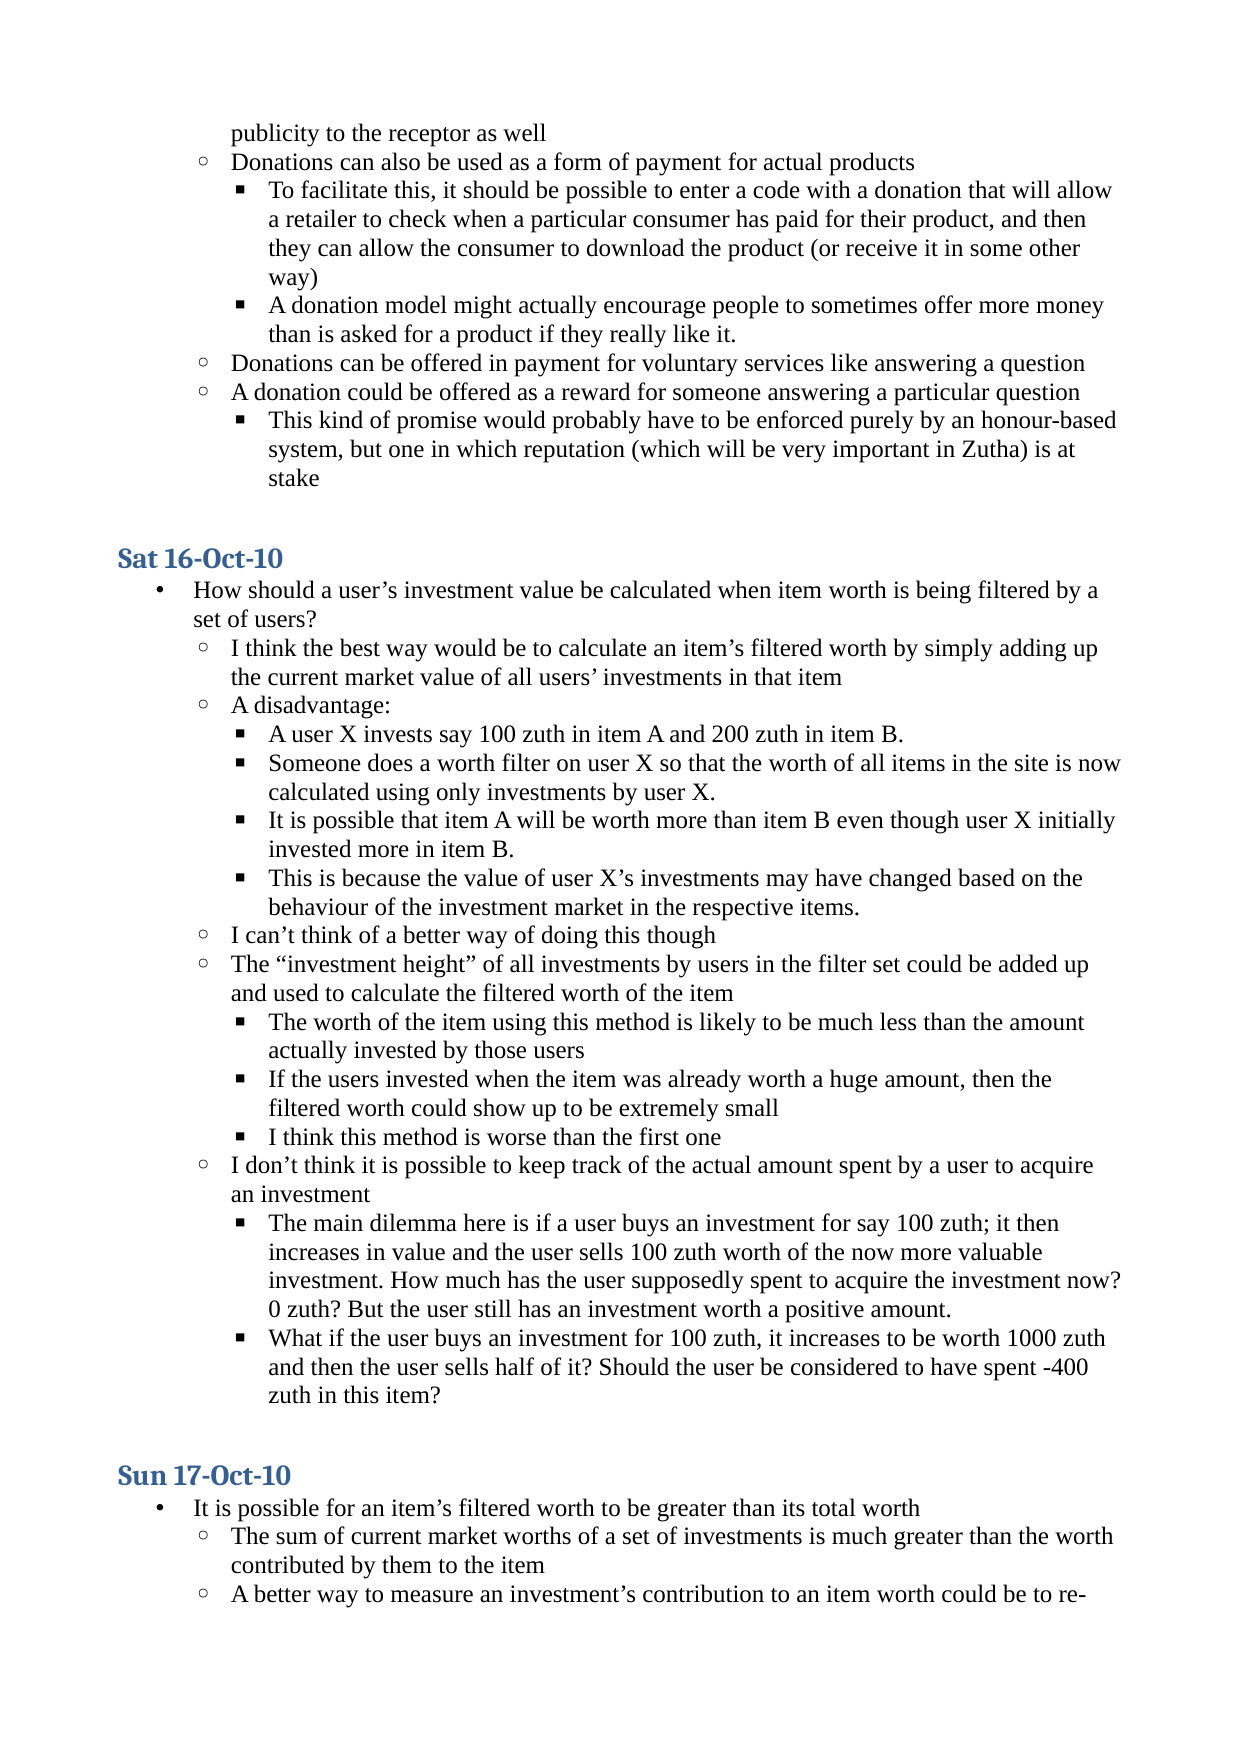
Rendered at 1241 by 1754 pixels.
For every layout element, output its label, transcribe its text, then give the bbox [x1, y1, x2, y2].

list It is possible for an item’s filtered worth to be greater than its total worth [156, 1493, 1122, 1521]
list I can’t think of a better way of doing this though [193, 920, 1122, 949]
subtitle Sun 17-Oct-10 [118, 1459, 1122, 1493]
list A donation model might actually encourage people to sometimes offer more money than is asked for a product if they really like it. [231, 291, 1122, 348]
list What if the user buys an investment for 100 zuth, it increases to be worth 1000 zuth and then the user sells half of it? Should the user be considered to have spent -400 zuth in this item? [231, 1323, 1122, 1409]
list A disadvantage: [193, 690, 1122, 719]
subtitle Sat 16-Oct-10 [118, 542, 1122, 575]
list To facilitate this, it should be possible to enter a code with a donation that will allow a retailer to check when a particular consumer has paid for their product, and then they can allow the consumer to download the product (or receive it in some other way) [231, 176, 1122, 291]
list A better way to measure an investment’s contribution to an item worth could be to re- [193, 1579, 1122, 1608]
list I think this method is worse than the first one [231, 1122, 1122, 1150]
list A donation could be offered as a reward for someone answering a particular question [193, 377, 1122, 406]
list If the users invested when the item was already worth a huge amount, then the filtered worth could show up to be extremely small [231, 1064, 1122, 1122]
list It is possible that item A will be worth more than item B even though user X initially invested more in item B. [231, 805, 1122, 863]
list The sum of current market worths of a set of investments is much greater than the worth contributed by them to the item [193, 1521, 1122, 1579]
list This kind of promise would probably have to be enforced purely by an honour-based system, but one in which reputation (which will be very important in Zutha) is at stake [231, 406, 1122, 492]
list This is because the value of user X’s investments may have changed based on the behaviour of the investment market in the respective items. [231, 863, 1122, 920]
list Donations can be offered in payment for voluntary services like answering a question [193, 348, 1122, 377]
list How should a user’s investment value be calculated when item worth is being filtered by a set of users? [156, 575, 1122, 633]
list I don’t think it is possible to keep track of the actual amount spent by a user to acquire an investment [193, 1150, 1122, 1208]
list The worth of the item using this method is likely to be much less than the amount actually invested by those users [231, 1007, 1122, 1064]
list The main dilemma here is if a user buys an investment for say 100 zuth; it then increases in value and the user sells 100 zuth worth of the now more valuable investment. How much has the user supposedly spent to acquire the investment now? 0 zuth? But the user still has an investment worth a positive amount. [231, 1208, 1122, 1323]
list publicity to the receptor as well [193, 118, 1122, 147]
list A user X invests say 100 zuth in item A and 200 zuth in item B. [231, 719, 1122, 748]
list Someone does a worth filter on user X so that the worth of all items in the site is now calculated using only investments by user X. [231, 748, 1122, 805]
list The “investment height” of all investments by users in the filter set could be added up and used to calculate the filtered worth of the item [193, 949, 1122, 1007]
list I think the best way would be to calculate an item’s filtered worth by simply adding up the current market value of all users’ investments in that item [193, 633, 1122, 690]
list Donations can also be used as a form of payment for actual products [193, 147, 1122, 176]
